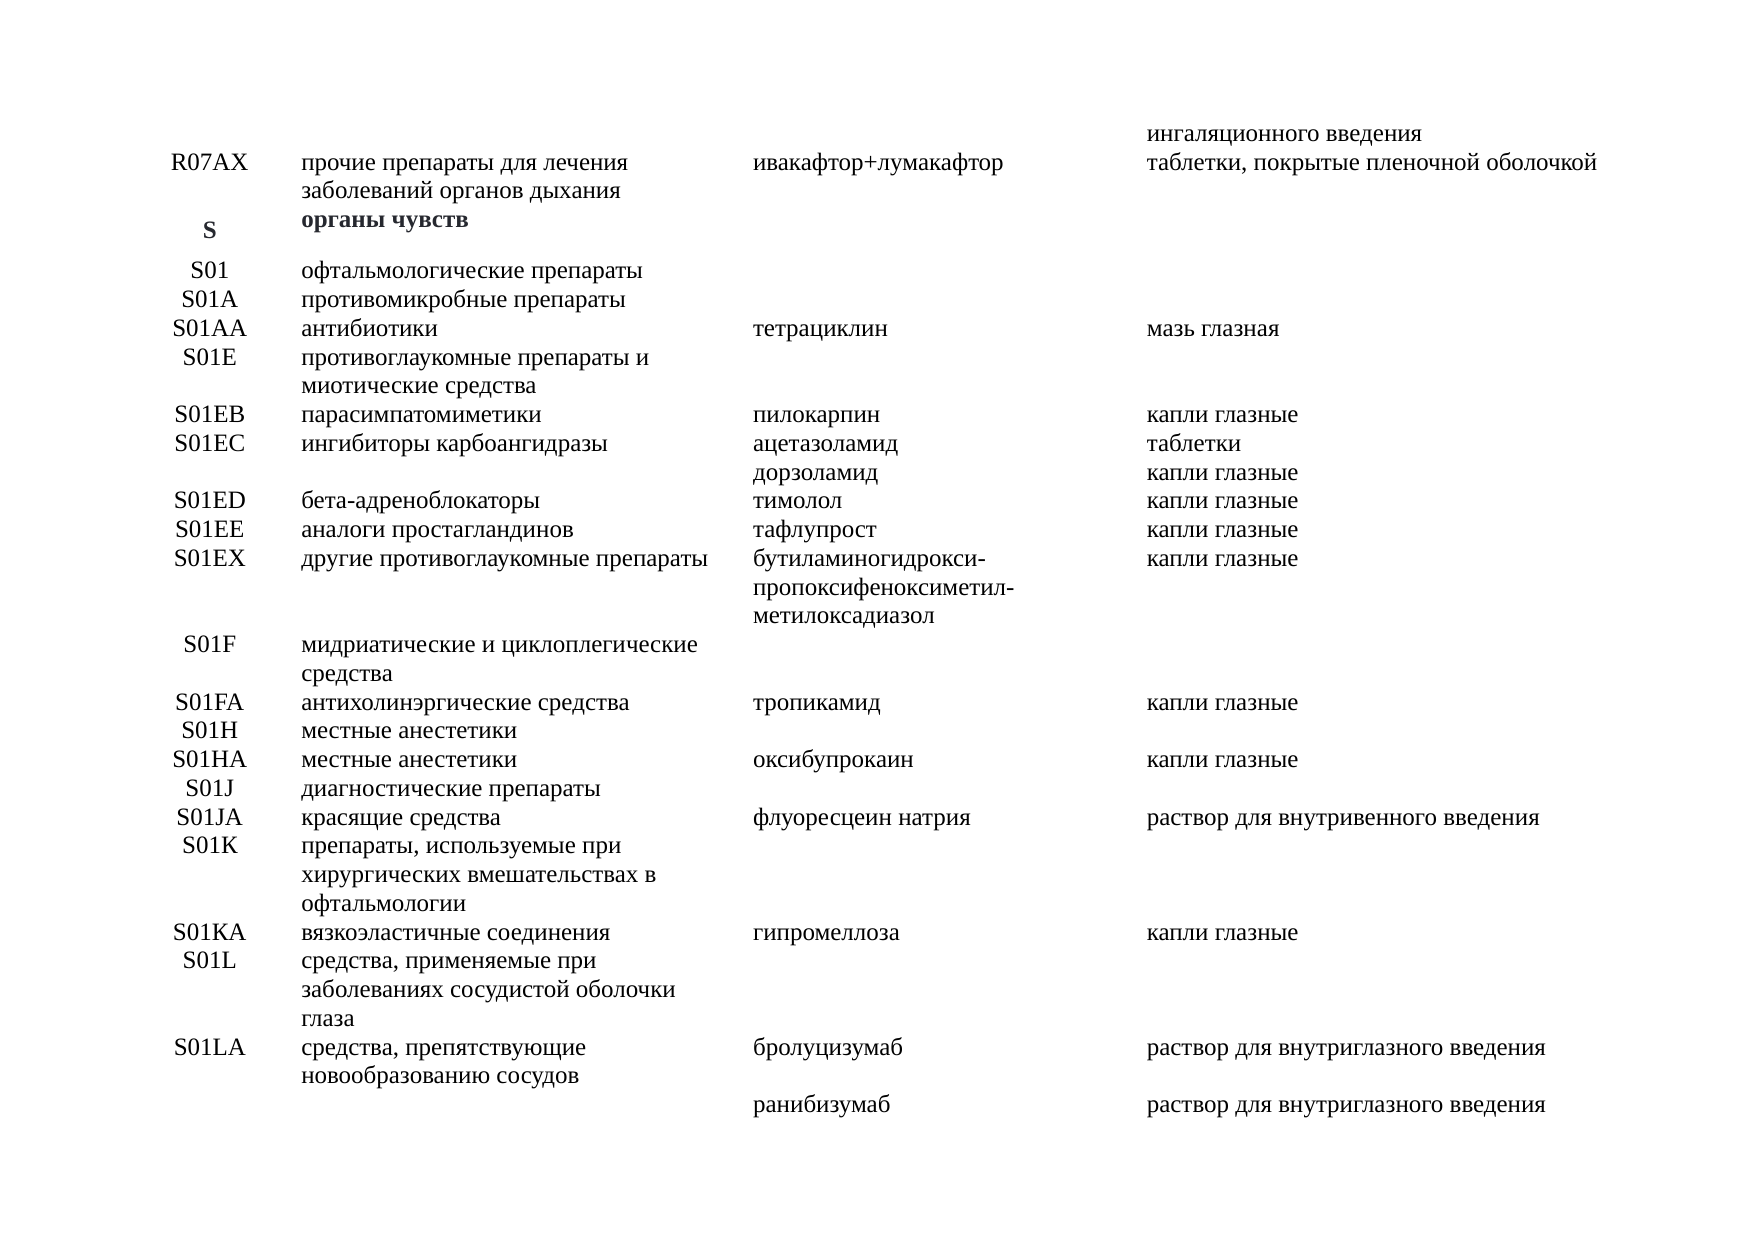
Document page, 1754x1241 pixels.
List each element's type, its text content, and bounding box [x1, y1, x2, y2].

table_cell S01Н [129, 716, 290, 744]
table_cell капли глазные [1135, 687, 1704, 716]
table_cell [290, 118, 742, 147]
table_cell [1135, 284, 1704, 313]
table_cell парасимпатомиметики [290, 399, 742, 428]
table_cell S01ED [129, 486, 290, 514]
table_cell раствор для внутриглазного введения [1135, 1089, 1704, 1118]
table_cell [1135, 773, 1704, 802]
table_cell таблетки [1135, 428, 1704, 457]
table_cell [742, 773, 1135, 802]
table_cell [1135, 204, 1704, 256]
table_cell раствор для внутривенного введения [1135, 802, 1704, 831]
table_cell S01НA [129, 744, 290, 773]
table_cell органы чувств [290, 204, 742, 256]
table_cell тафлупрост [742, 514, 1135, 543]
table_cell [742, 716, 1135, 744]
table_cell таблетки, покрытые пленочной оболочкой [1135, 147, 1704, 204]
table_cell [290, 1089, 742, 1118]
table_cell ингаляционного введения [1135, 118, 1704, 147]
table_cell противоглаукомные препараты и миотические средства [290, 342, 742, 399]
table_cell [129, 1089, 290, 1118]
table_cell антихолинэргические средства [290, 687, 742, 716]
table_cell S [129, 204, 290, 256]
table_cell [1135, 629, 1704, 687]
table_cell [1135, 716, 1704, 744]
table_cell препараты, используемые при хирургических вмешательствах в офтальмологии [290, 831, 742, 917]
table_cell [1135, 946, 1704, 1032]
table_cell бета-адреноблокаторы [290, 486, 742, 514]
table_cell капли глазные [1135, 744, 1704, 773]
table_cell красящие средства [290, 802, 742, 831]
table_cell другие противоглаукомные препараты [290, 543, 742, 629]
table_cell R07AX [129, 147, 290, 204]
table_cell [129, 118, 290, 147]
table_cell [129, 457, 290, 486]
table_cell вязкоэластичные соединения [290, 917, 742, 946]
table_cell S01E [129, 342, 290, 399]
table_cell пилокарпин [742, 399, 1135, 428]
table_cell S01L [129, 946, 290, 1032]
table_cell S01AA [129, 313, 290, 342]
table_cell S01К [129, 831, 290, 917]
table_cell местные анестетики [290, 716, 742, 744]
table_cell офтальмологические препараты [290, 256, 742, 284]
table_cell [742, 204, 1135, 256]
table_cell S01F [129, 629, 290, 687]
table_cell раствор для внутриглазного введения [1135, 1032, 1704, 1089]
table_cell оксибупрокаин [742, 744, 1135, 773]
table_cell аналоги простагландинов [290, 514, 742, 543]
table_cell S01КА [129, 917, 290, 946]
table_cell S01EE [129, 514, 290, 543]
table_cell ацетазоламид [742, 428, 1135, 457]
table_cell средства, препятствующие новообразованию сосудов [290, 1032, 742, 1089]
table_cell диагностические препараты [290, 773, 742, 802]
table_cell S01EC [129, 428, 290, 457]
table_cell тропикамид [742, 687, 1135, 716]
table_cell S01FA [129, 687, 290, 716]
table_cell противомикробные препараты [290, 284, 742, 313]
table_cell S01LA [129, 1032, 290, 1089]
table_cell тимолол [742, 486, 1135, 514]
table_cell S01 [129, 256, 290, 284]
table_cell капли глазные [1135, 543, 1704, 629]
table_cell прочие препараты для лечения заболеваний органов дыхания [290, 147, 742, 204]
table_cell S01EB [129, 399, 290, 428]
table_cell S01A [129, 284, 290, 313]
table_cell бролуцизумаб [742, 1032, 1135, 1089]
table_cell тетрациклин [742, 313, 1135, 342]
table_cell ивакафтор+лумакафтор [742, 147, 1135, 204]
table_cell бутиламиногидрокси-пропоксифеноксиметил-метилоксадиазол [742, 543, 1135, 629]
table_cell S01JA [129, 802, 290, 831]
table_cell [1135, 256, 1704, 284]
table_cell капли глазные [1135, 917, 1704, 946]
table_cell антибиотики [290, 313, 742, 342]
table_cell ингибиторы карбоангидразы [290, 428, 742, 457]
table_cell капли глазные [1135, 486, 1704, 514]
table_cell мидриатические и циклоплегические средства [290, 629, 742, 687]
table_cell капли глазные [1135, 457, 1704, 486]
table_cell гипромеллоза [742, 917, 1135, 946]
table_cell [1135, 342, 1704, 399]
table_cell ранибизумаб [742, 1089, 1135, 1118]
table_cell S01J [129, 773, 290, 802]
table_cell [742, 629, 1135, 687]
table_cell капли глазные [1135, 514, 1704, 543]
table_cell [742, 342, 1135, 399]
table_cell мазь глазная [1135, 313, 1704, 342]
table_cell капли глазные [1135, 399, 1704, 428]
table_cell [742, 946, 1135, 1032]
table_cell [742, 118, 1135, 147]
table_cell [742, 256, 1135, 284]
table_cell средства, применяемые при заболеваниях сосудистой оболочки глаза [290, 946, 742, 1032]
table_cell флуоресцеин натрия [742, 802, 1135, 831]
table_cell [290, 457, 742, 486]
table_cell S01EX [129, 543, 290, 629]
table_cell [742, 284, 1135, 313]
table_cell дорзоламид [742, 457, 1135, 486]
table_cell [1135, 831, 1704, 917]
table_cell местные анестетики [290, 744, 742, 773]
table_cell [742, 831, 1135, 917]
